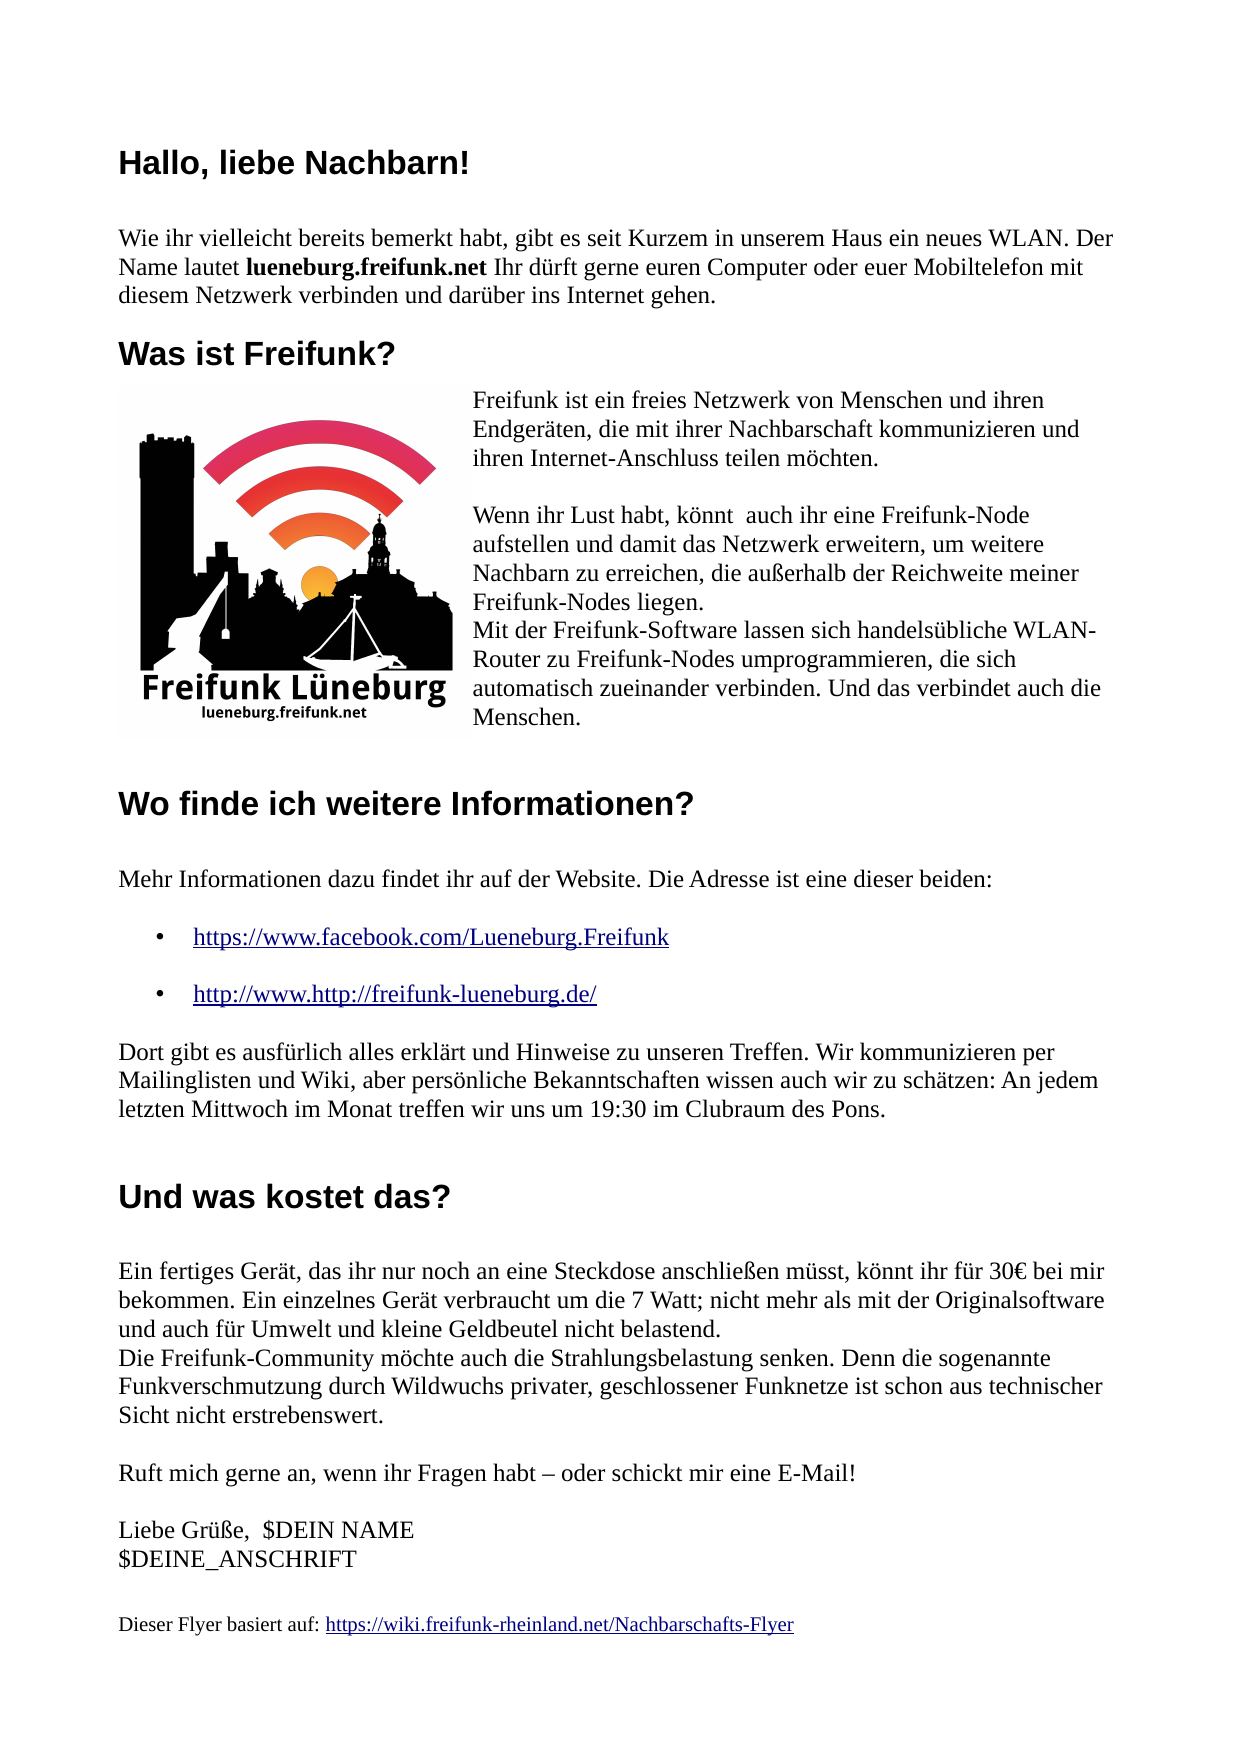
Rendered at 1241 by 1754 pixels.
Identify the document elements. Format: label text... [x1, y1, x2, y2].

list http://www.http://freifunk-lueneburg.de/ [156, 979, 1122, 1008]
text Wenn ihr Lust habt, könnt auch ihr eine Freifunk-Node aufstellen und damit das Netzwerk erweitern, um weitere Nachbarn zu erreichen, die außerhalb der Reichweite meiner Freifunk-Nodes liegen. [473, 500, 1122, 615]
text $DEINE_ANSCHRIFT [118, 1544, 1122, 1573]
text Mit der Freifunk-Software lassen sich handelsübliche WLAN-Router zu Freifunk-Nodes umprogrammieren, die sich automatisch zueinander verbinden. Und das verbindet auch die Menschen. [473, 615, 1122, 730]
text Dort gibt es ausfürlich alles erklärt und Hinweise zu unseren Treffen. Wir kommunizieren per Mailinglisten und Wiki, aber persönliche Bekanntschaften wissen auch wir zu schätzen: An jedem letzten Mittwoch im Monat treffen wir uns um 19:30 im Clubraum des Pons. [118, 1037, 1122, 1123]
subtitle Hallo, liebe Nachbarn! [118, 143, 1122, 182]
picture [117, 385, 473, 740]
text Wie ihr vielleicht bereits bemerkt habt, gibt es seit Kurzem in unserem Haus ein neues WLAN. Der Name lautet lueneburg.freifunk.net Ihr dürft gerne euren Computer oder euer Mobiltelefon mit diesem Netzwerk verbinden und darüber ins Internet gehen. [118, 223, 1122, 309]
list https://www.facebook.com/Lueneburg.Freifunk [156, 922, 1122, 950]
text Mehr Informationen dazu findet ihr auf der Website. Die Adresse ist eine dieser beiden: [118, 864, 1122, 893]
subtitle Und was kostet das? [118, 1177, 1122, 1215]
text Die Freifunk-Community möchte auch die Strahlungsbelastung senken. Denn die sogenannte Funkverschmutzung durch Wildwuchs privater, geschlossener Funknetze ist schon aus technischer Sicht nicht erstrebenswert. [118, 1343, 1122, 1429]
text Liebe Grüße, $DEIN NAME [118, 1515, 1122, 1544]
subtitle Was ist Freifunk? [118, 334, 1122, 373]
text Ruft mich gerne an, wenn ihr Fragen habt – oder schickt mir eine E-Mail! [118, 1458, 1122, 1486]
text Ein fertiges Gerät, das ihr nur noch an eine Steckdose anschließen müsst, könnt ihr für 30€ bei mir bekommen. Ein einzelnes Gerät verbraucht um die 7 Watt; nicht mehr als mit der Originalsoftware und auch für Umwelt und kleine Geldbeutel nicht belastend. [118, 1256, 1122, 1343]
text Freifunk ist ein freies Netzwerk von Menschen und ihren Endgeräten, die mit ihrer Nachbarschaft kommunizieren und ihren Internet-Anschluss teilen möchten. [473, 385, 1122, 472]
subtitle Wo finde ich weitere Informationen? [118, 784, 1122, 823]
